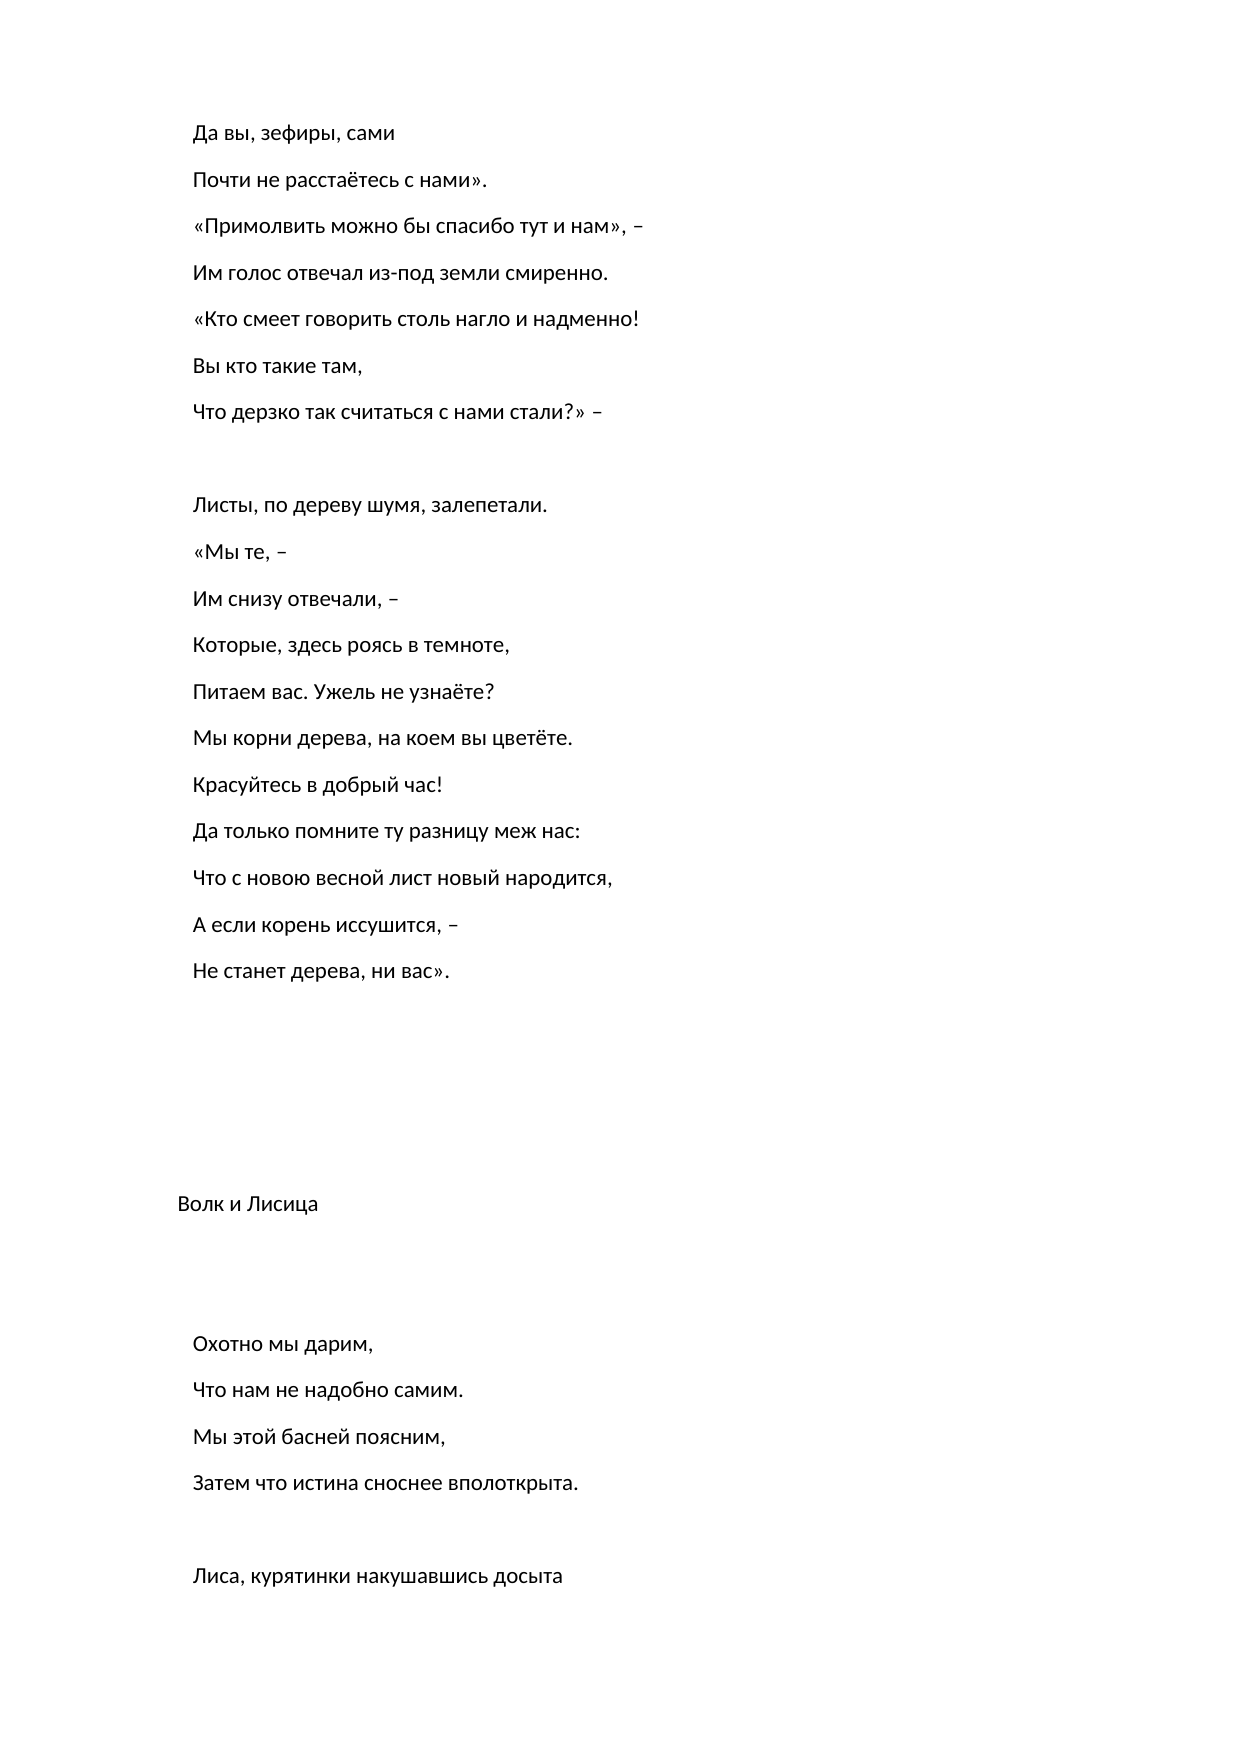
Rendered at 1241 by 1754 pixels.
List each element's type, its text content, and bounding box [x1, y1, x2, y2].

text Что нам не надобно самим. [177, 1375, 1152, 1403]
text Которые, здесь роясь в темноте, [177, 630, 1152, 658]
text Лиса, курятинки накушавшись досыта [177, 1562, 1152, 1589]
text Мы этой басней поясним, [177, 1422, 1152, 1450]
text «Кто смеет говорить столь нагло и надменно! [177, 304, 1152, 332]
text Им снизу отвечали, – [177, 584, 1152, 612]
text Да вы, зефиры, сами [177, 118, 1152, 146]
text Красуйтесь в добрый час! [177, 770, 1152, 798]
text Охотно мы дарим, [177, 1329, 1152, 1357]
text Да только помните ту разницу меж нас: [177, 817, 1152, 844]
text «Примолвить можно бы спасибо тут и нам», – [177, 211, 1152, 239]
text А если корень иссушится, – [177, 910, 1152, 938]
text Мы корни дерева, на коем вы цветёте. [177, 723, 1152, 751]
text Листы, по дереву шумя, залепетали. [177, 491, 1152, 519]
text «Мы те, – [177, 537, 1152, 565]
text Почти не расстаётесь с нами». [177, 165, 1152, 193]
text Не станет дерева, ни вас». [177, 956, 1152, 984]
text Затем что истина сноснее вполоткрыта. [177, 1468, 1152, 1496]
text Вы кто такие там, [177, 351, 1152, 379]
text Что с новою весной лист новый народится, [177, 863, 1152, 891]
text Что дерзко так считаться с нами стали?» – [177, 397, 1152, 426]
text Питаем вас. Ужель не узнаёте? [177, 677, 1152, 705]
text Им голос отвечал из-под земли смиренно. [177, 258, 1152, 286]
text Волк и Лисица [177, 1189, 1152, 1217]
